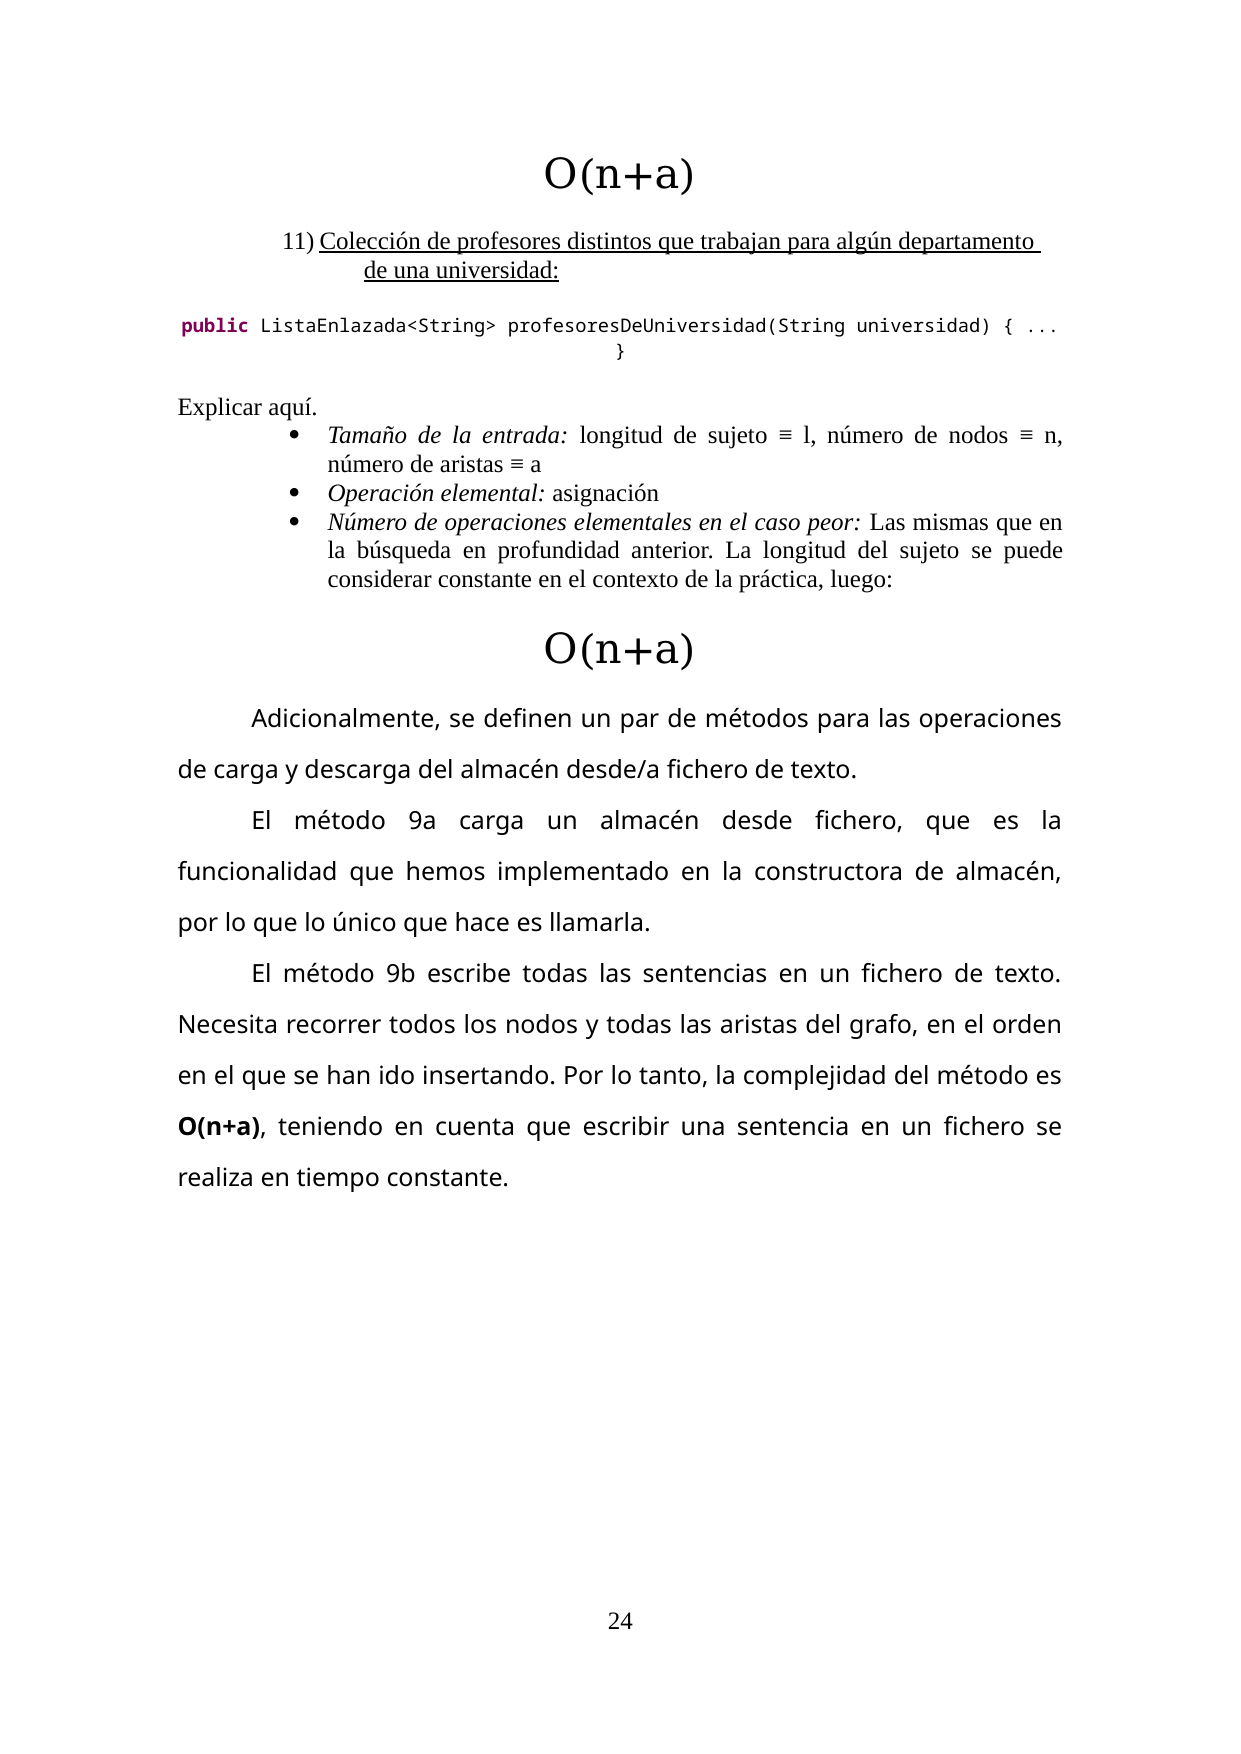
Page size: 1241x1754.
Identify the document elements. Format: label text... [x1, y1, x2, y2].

text Adicionalmente, se definen un par de métodos para las operaciones de carga y descarga del almacén desde/a fichero de texto. [177, 701, 1063, 786]
text El método 9a carga un almacén desde fichero, que es la funcionalidad que hemos implementado en la constructora de almacén, por lo que lo único que hace es llamarla. [177, 803, 1063, 939]
list Operación elemental: asignación [290, 478, 1063, 507]
list Número de operaciones elementales en el caso peor: Las mismas que en la búsqueda en profundidad anterior. La longitud del sujeto se puede considerar constante en el contexto de la práctica, luego: [290, 507, 1063, 593]
text El método 9b escribe todas las sentencias en un fichero de texto. Necesita recorrer todos los nodos y todas las aristas del grafo, en el orden en el que se han ido insertando. Por lo tanto, la complejidad del método es O(n+a), teniendo en cuenta que escribir una sentencia en un fichero se realiza en tiempo constante. [177, 956, 1063, 1194]
text Explicar aquí. [177, 392, 1063, 421]
text public ListaEnlazada<String> profesoresDeUniversidad(String universidad) { ... } [177, 312, 1063, 363]
list Colección de profesores distintos que trabajan para algún departamento de una universidad: [282, 226, 1063, 284]
list Tamaño de la entrada: longitud de sujeto ≡ l, número de nodos ≡ n, número de aristas ≡ a [290, 421, 1063, 478]
text O(n+a) [177, 148, 1063, 198]
text O(n+a) [177, 622, 1063, 672]
